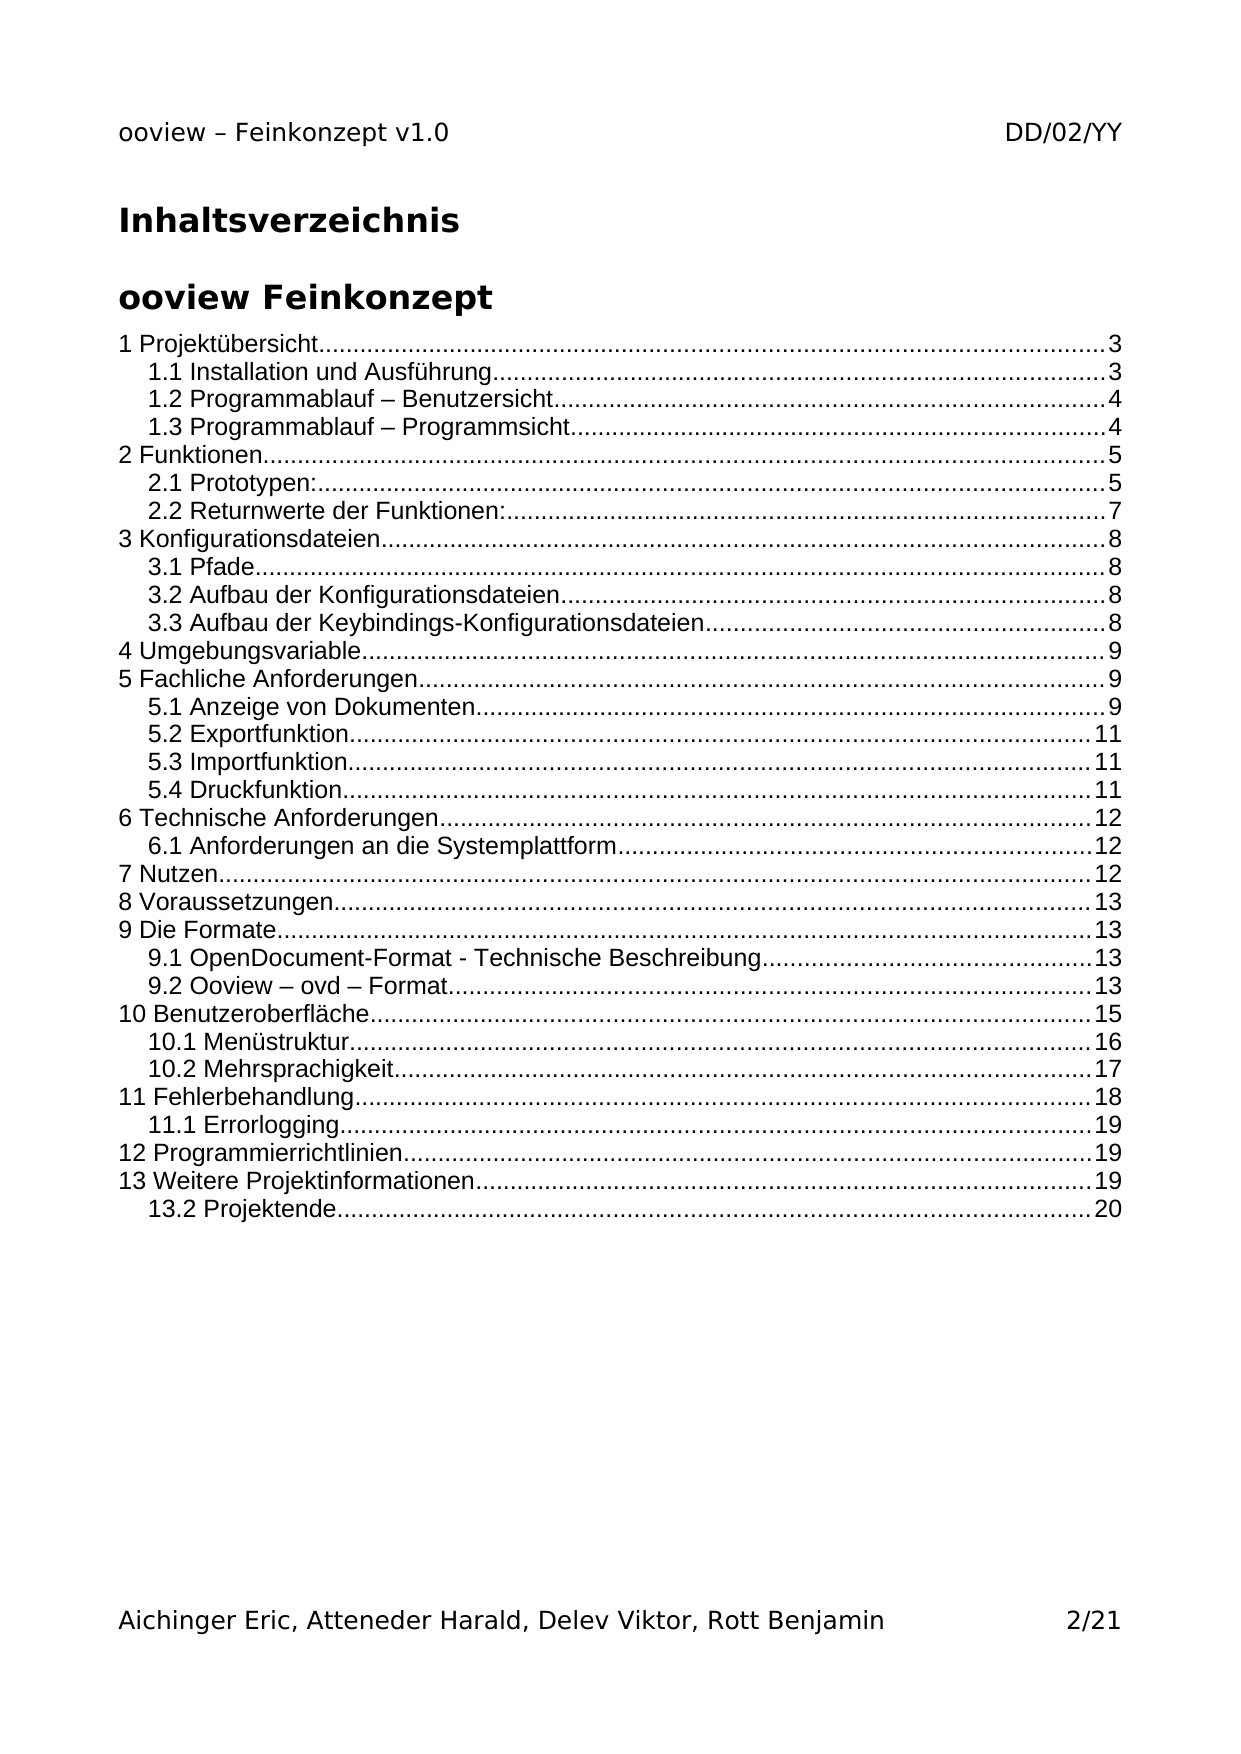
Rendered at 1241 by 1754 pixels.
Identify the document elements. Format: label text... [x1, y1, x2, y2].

text 6 Technische Anforderungen 12 [118, 804, 1122, 832]
text 11 Fehlerbehandlung 18 [118, 1083, 1122, 1111]
text 3.2 Aufbau der Konfigurationsdateien 8 [148, 581, 1122, 609]
text 13.2 Projektende 20 [148, 1195, 1122, 1223]
text 3 Konfigurationsdateien 8 [118, 525, 1122, 553]
subtitle Inhaltsverzeichnis [118, 202, 1122, 241]
text 7 Nutzen 12 [118, 860, 1122, 888]
text 12 Programmierrichtlinien 19 [118, 1139, 1122, 1167]
text 13 Weitere Projektinformationen 19 [118, 1167, 1122, 1195]
text 10 Benutzeroberfläche 15 [118, 999, 1122, 1027]
text 11.1 Errorlogging 19 [148, 1111, 1122, 1139]
text 10.1 Menüstruktur 16 [148, 1027, 1122, 1055]
text 1.2 Programmablauf – Benutzersicht 4 [148, 385, 1122, 413]
text 9.1 OpenDocument-Format - Technische Beschreibung 13 [148, 944, 1122, 972]
text 1.1 Installation und Ausführung 3 [148, 357, 1122, 385]
text 3.1 Pfade 8 [148, 553, 1122, 581]
text 6.1 Anforderungen an die Systemplattform 12 [148, 832, 1122, 860]
text 9 Die Formate 13 [118, 916, 1122, 944]
text 10.2 Mehrsprachigkeit 17 [148, 1055, 1122, 1083]
text 3.3 Aufbau der Keybindings-Konfigurationsdateien 8 [148, 609, 1122, 637]
subtitle ooview Feinkonzept [118, 278, 1122, 317]
text 1 Projektübersicht 3 [118, 329, 1122, 357]
text 8 Voraussetzungen 13 [118, 888, 1122, 916]
text 4 Umgebungsvariable 9 [118, 637, 1122, 664]
text 5.4 Druckfunktion 11 [148, 776, 1122, 804]
text 2.2 Returnwerte der Funktionen: 7 [148, 497, 1122, 525]
text 5.3 Importfunktion 11 [148, 748, 1122, 776]
text 5.2 Exportfunktion 11 [148, 720, 1122, 748]
text 5.1 Anzeige von Dokumenten 9 [148, 692, 1122, 720]
text 5 Fachliche Anforderungen 9 [118, 664, 1122, 692]
text 9.2 Ooview – ovd – Format 13 [148, 972, 1122, 999]
text 1.3 Programmablauf – Programmsicht 4 [148, 413, 1122, 441]
text 2.1 Prototypen: 5 [148, 469, 1122, 497]
text 2 Funktionen 5 [118, 441, 1122, 469]
